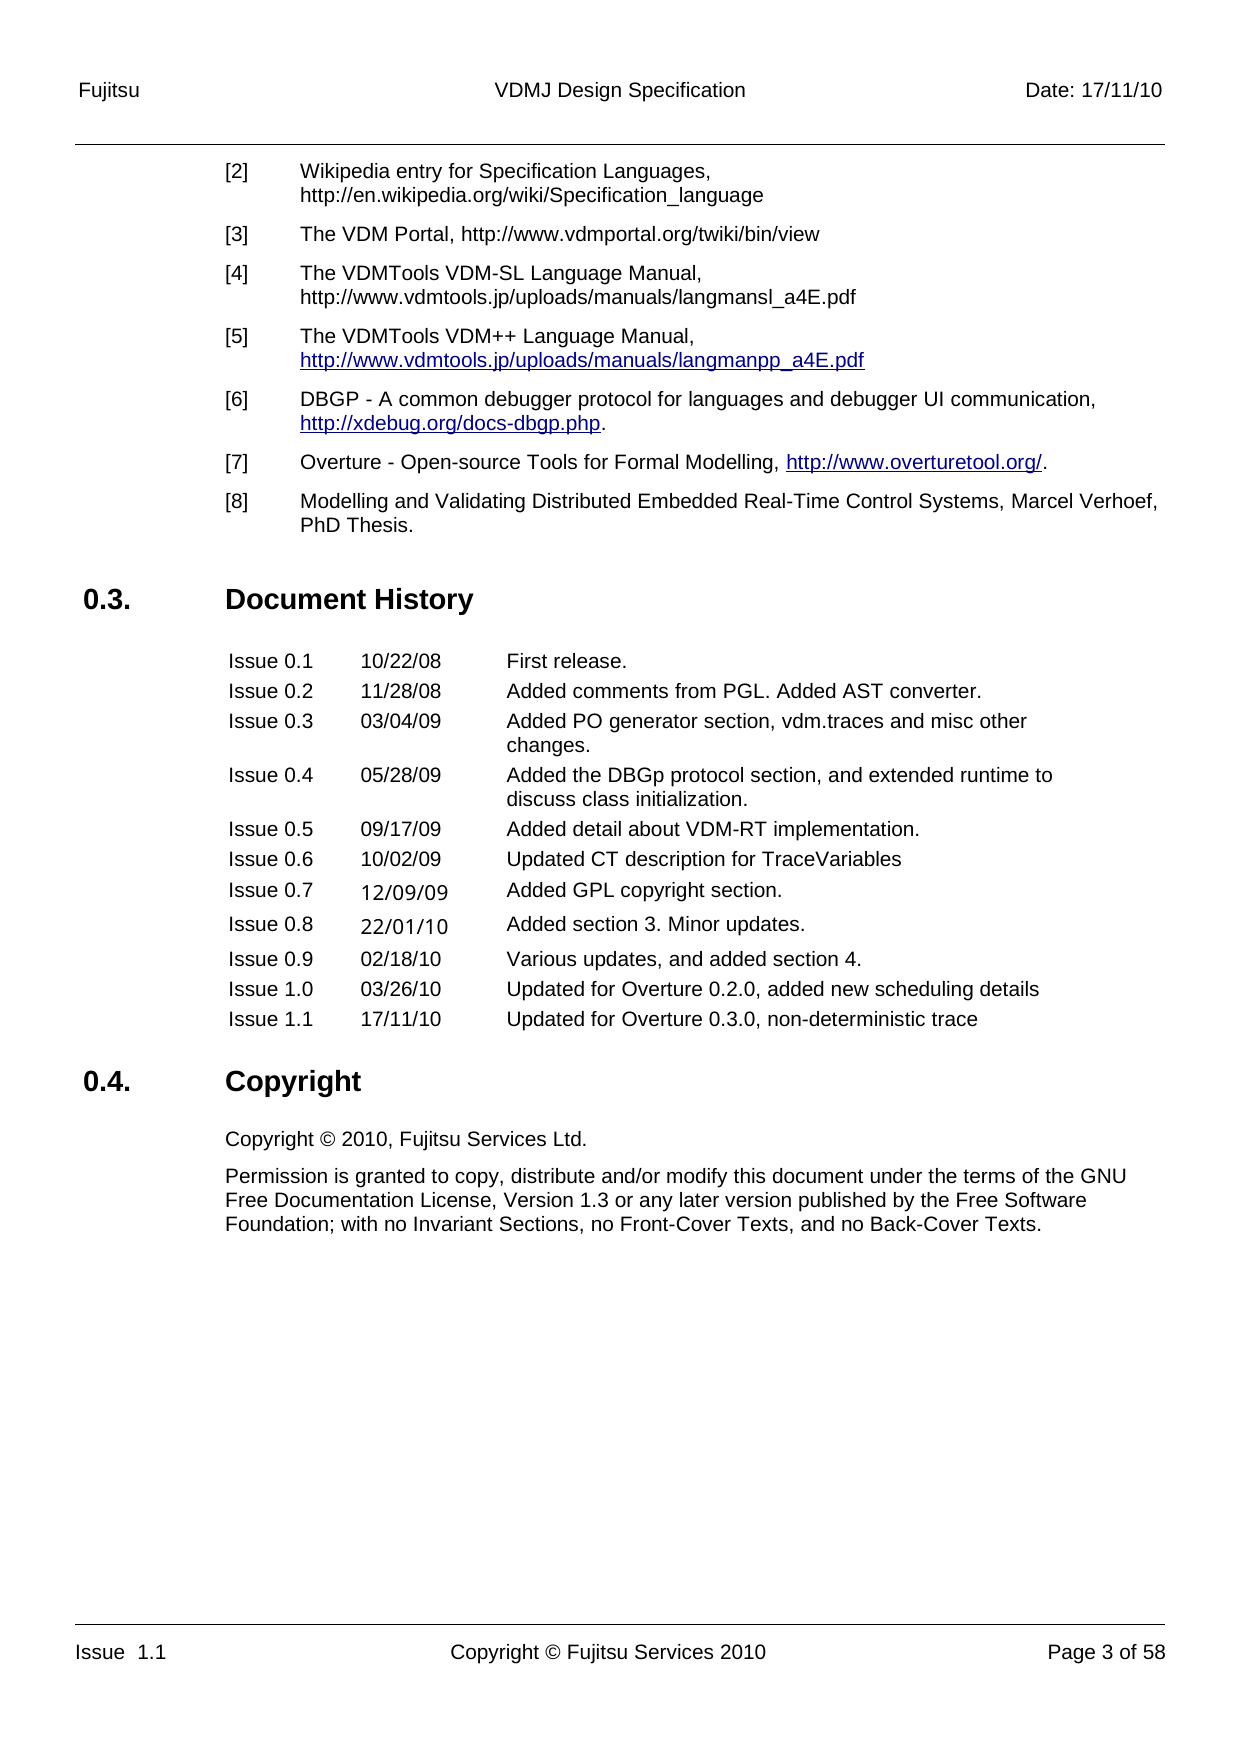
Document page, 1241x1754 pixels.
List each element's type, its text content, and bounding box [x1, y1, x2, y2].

table_cell Issue 0.6 [225, 844, 357, 874]
list The VDMTools VDM-SL Language Manual, http://www.vdmtools.jp/uploads/manuals/langmansl_a4E.pdf [225, 262, 1165, 309]
table_cell Added PO generator section, vdm.traces and misc other changes. [504, 706, 1118, 760]
table_cell Added comments from PGL. Added AST converter. [504, 676, 1118, 706]
table_cell Added section 3. Minor updates. [504, 909, 1118, 944]
table_cell Added detail about VDM-RT implementation. [504, 814, 1118, 844]
table_cell Issue 0.8 [225, 909, 357, 944]
table_cell Issue 1.0 [225, 974, 357, 1004]
table_cell 28/05/09 [358, 760, 503, 814]
table_cell Added the DBGp protocol section, and extended runtime to discuss class initialization. [504, 760, 1118, 814]
text Copyright © 2010, Fujitsu Services Ltd. [225, 1127, 1165, 1151]
table_cell Issue 1.1 [225, 1004, 357, 1034]
table_cell Issue 0.9 [225, 944, 357, 974]
table_cell 17/11/10 [358, 1004, 503, 1034]
table_cell 18/02/10 [358, 944, 503, 974]
list The VDM Portal, http://www.vdmportal.org/twiki/bin/view [225, 223, 1165, 247]
table_cell Various updates, and added section 4. [504, 944, 1118, 974]
table_cell 26/03/10 [358, 974, 503, 1004]
table_cell Updated for Overture 0.2.0, added new scheduling details [504, 974, 1118, 1004]
table_cell 09/12/09 [358, 875, 503, 909]
table_cell 02/10/09 [358, 844, 503, 874]
table_cell Issue 0.2 [225, 676, 357, 706]
text Permission is granted to copy, distribute and/or modify this document under the terms of the GNU Free Documentation License, Version 1.3 or any later version published by the Free Software Foundation; with no Invariant Sections, no Front-Cover Texts, and no Back-Cover Texts. [225, 1164, 1165, 1236]
table_cell Issue 0.3 [225, 706, 357, 760]
list The VDMTools VDM++ Language Manual, http://www.vdmtools.jp/uploads/manuals/langmanpp_a4E.pdf [225, 324, 1165, 372]
table_header Issue 0.1 [225, 646, 357, 676]
subtitle Copyright [75, 1064, 1165, 1097]
table_cell Issue 0.4 [225, 760, 357, 814]
list Modelling and Validating Distributed Embedded Real-Time Control Systems, Marcel Verhoef, PhD Thesis. [225, 489, 1165, 537]
table_header 22/10/08 [358, 646, 503, 676]
list Overture - Open-source Tools for Formal Modelling, http://www.overturetool.org/. [225, 450, 1165, 474]
list DBGP - A common debugger protocol for languages and debugger UI communication, http://xdebug.org/docs-dbgp.php. [225, 387, 1165, 435]
table_cell 04/03/09 [358, 706, 503, 760]
table_cell Added GPL copyright section. [504, 875, 1118, 909]
subtitle Document History [75, 582, 1165, 616]
table_cell 17/09/09 [358, 814, 503, 844]
table_cell Updated CT description for TraceVariables [504, 844, 1118, 874]
table_cell Updated for Overture 0.3.0, non-deterministic trace [504, 1004, 1118, 1034]
table_cell Issue 0.7 [225, 875, 357, 909]
table_cell 28/11/08 [358, 676, 503, 706]
table_cell Issue 0.5 [225, 814, 357, 844]
list Wikipedia entry for Specification Languages, http://en.wikipedia.org/wiki/Specification_language [225, 160, 1165, 208]
table_cell 22/01/10 [358, 909, 503, 944]
table_header First release. [504, 646, 1118, 676]
